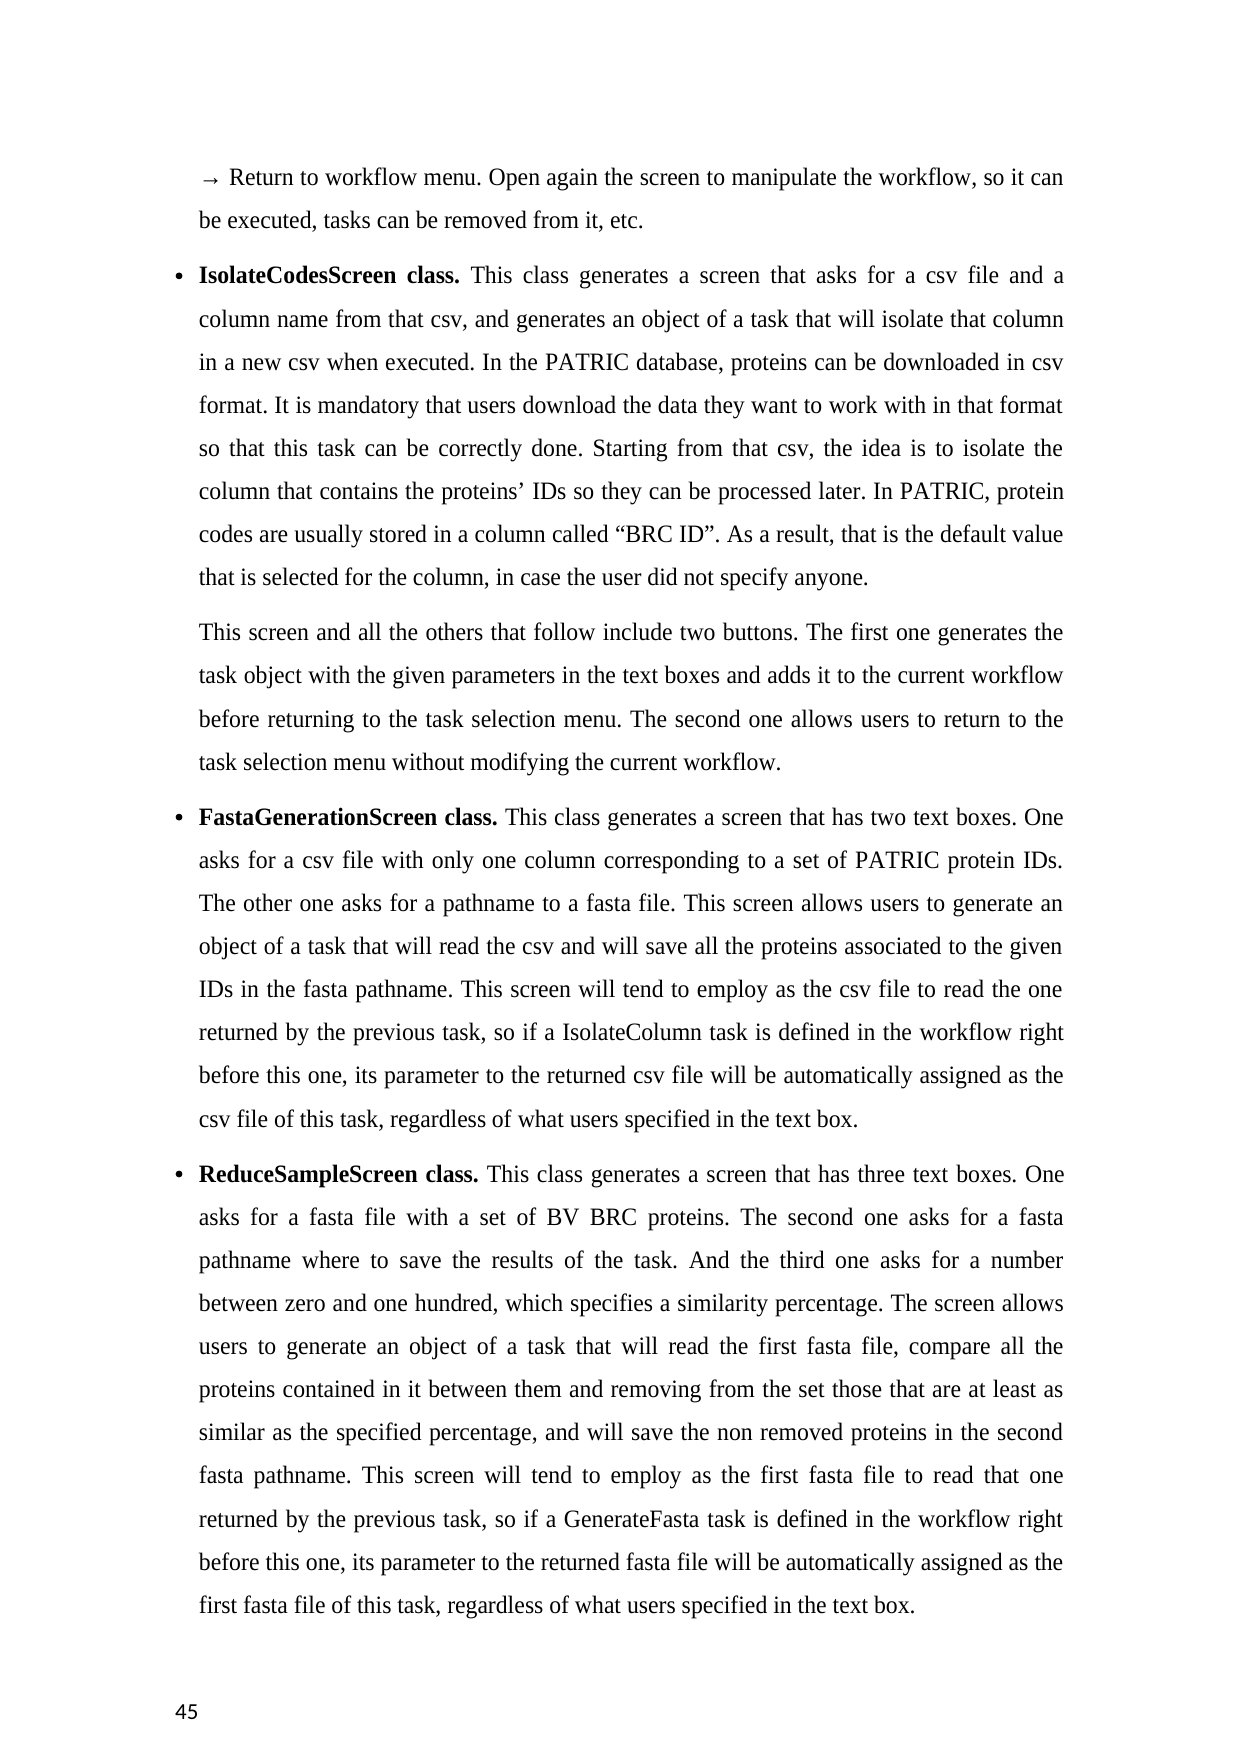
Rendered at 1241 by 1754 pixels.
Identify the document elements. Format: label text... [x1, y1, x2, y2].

list ReduceSampleScreen class. This class generates a screen that has three text boxes. One asks for a fasta file with a set of BV BRC proteins. The second one asks for a fasta pathname where to save the results of the task. And the third one asks for a number between zero and one hundred, which specifies a similarity percentage. The screen allows users to generate an object of a task that will read the first fasta file, compare all the proteins contained in it between them and removing from the set those that are at least as similar as the specified percentage, and will save the non removed proteins in the second fasta pathname. This screen will tend to employ as the first fasta file to read that one returned by the previous task, so if a GenerateFasta task is defined in the workflow right before this one, its parameter to the returned fasta file will be automatically assigned as the first fasta file of this task, regardless of what users specified in the text box. [175, 1159, 1065, 1619]
list IsolateCodesScreen class. This class generates a screen that asks for a csv file and a column name from that csv, and generates an object of a task that will isolate that column in a new csv when executed. In the PATRIC database, proteins can be downloaded in csv format. It is mandatory that users download the data they want to work with in that format so that this task can be correctly done. Starting from that csv, the idea is to isolate the column that contains the proteins’ IDs so they can be processed later. In PATRIC, protein codes are usually stored in a column called “BRC ID”. As a result, that is the default value that is selected for the column, in case the user did not specify anyone. [175, 261, 1065, 591]
list FastaGenerationScreen class. This class generates a screen that has two text boxes. One asks for a csv file with only one column corresponding to a set of PATRIC protein IDs. The other one asks for a pathname to a fasta file. This screen allows users to generate an object of a task that will read the csv and will save all the proteins associated to the given IDs in the fasta pathname. This screen will tend to employ as the csv file to read the one returned by the previous task, so if a IsolateColumn task is defined in the workflow right before this one, its parameter to the returned csv file will be automatically assigned as the csv file of this task, regardless of what users specified in the text box. [175, 802, 1065, 1132]
list → Return to workflow menu. Open again the screen to manipulate the workflow, so it can be executed, tasks can be removed from it, etc. [175, 162, 1065, 234]
list This screen and all the others that follow include two buttons. The first one generates the task object with the given parameters in the text boxes and adds it to the current workflow before returning to the task selection menu. The second one allows users to return to the task selection menu without modifying the current workflow. [175, 617, 1065, 776]
